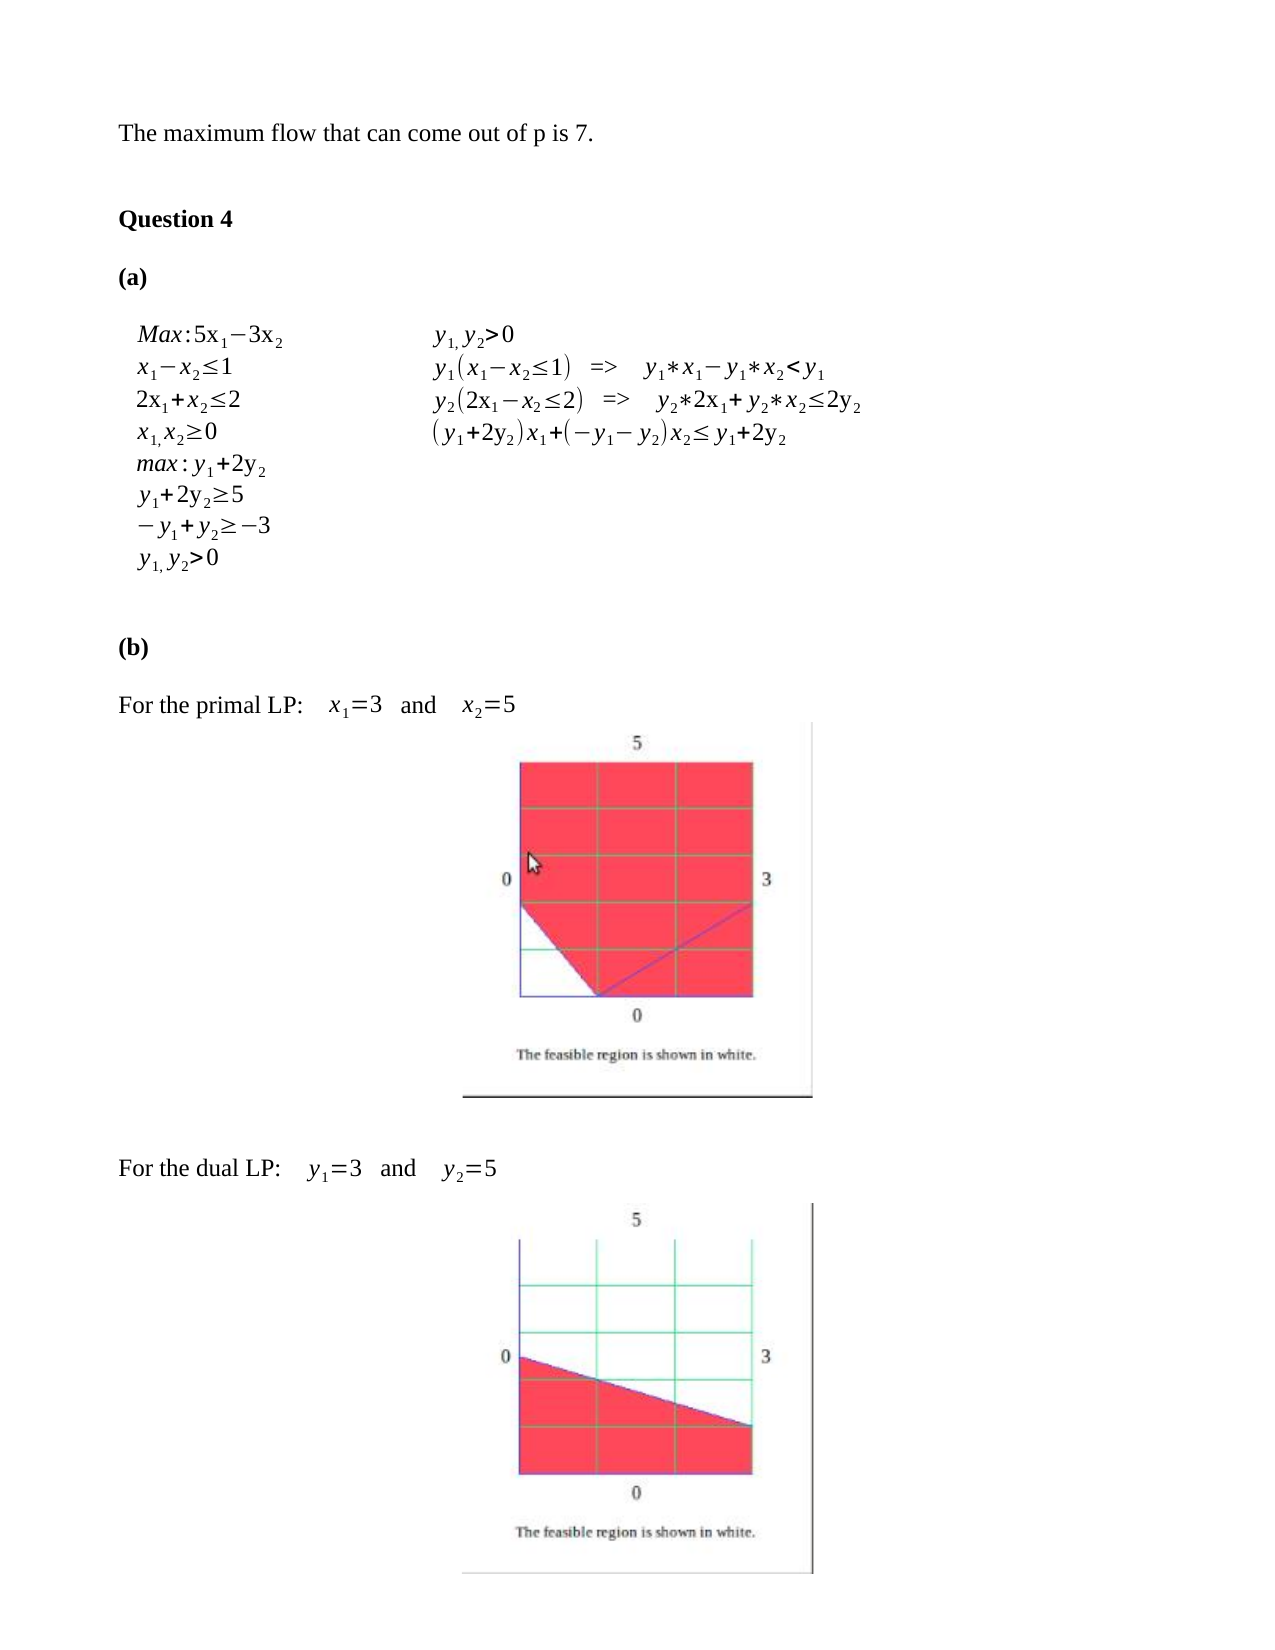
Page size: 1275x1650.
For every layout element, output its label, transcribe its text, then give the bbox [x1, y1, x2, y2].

text => [118, 352, 1157, 384]
picture [461, 1203, 814, 1574]
text The maximum flow that can come out of p is 7. [118, 118, 1157, 147]
text For the primal LP: and [118, 690, 1157, 722]
text (a) [118, 262, 1157, 291]
text => [118, 384, 1157, 417]
text For the dual LP: and [118, 1153, 1157, 1186]
text Question 4 [118, 204, 1157, 233]
text (b) [118, 632, 1157, 661]
picture [462, 722, 813, 1098]
